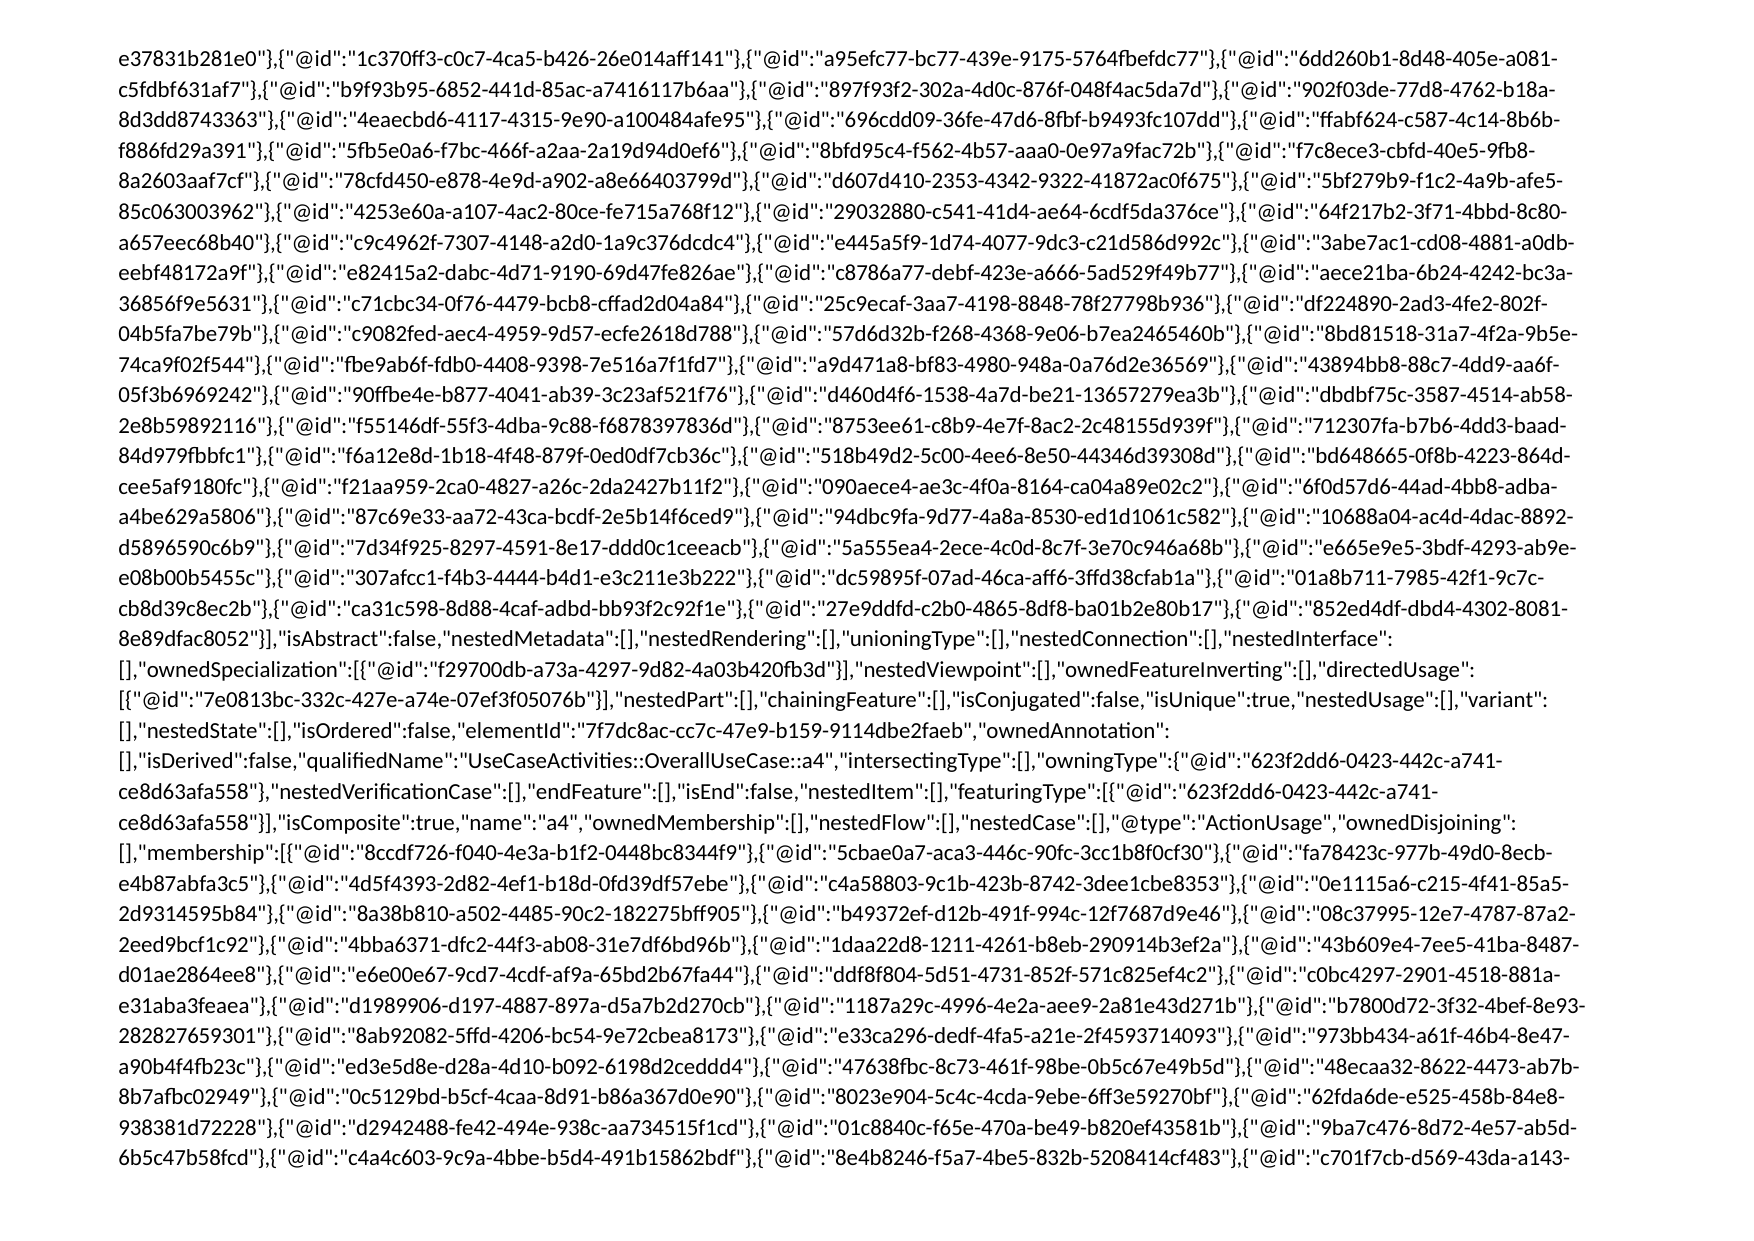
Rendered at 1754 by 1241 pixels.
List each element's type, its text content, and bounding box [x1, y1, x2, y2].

text e37831b281e0"},{"@id":"1c370ff3-c0c7-4ca5-b426-26e014aff141"},{"@id":"a95efc77-bc77-439e-9175-5764fbefdc77"},{"@id":"6dd260b1-8d48-405e-a081-c5fdbf631af7"},{"@id":"b9f93b95-6852-441d-85ac-a7416117b6aa"},{"@id":"897f93f2-302a-4d0c-876f-048f4ac5da7d"},{"@id":"902f03de-77d8-4762-b18a-8d3dd8743363"},{"@id":"4eaecbd6-4117-4315-9e90-a100484afe95"},{"@id":"696cdd09-36fe-47d6-8fbf-b9493fc107dd"},{"@id":"ffabf624-c587-4c14-8b6b-f886fd29a391"},{"@id":"5fb5e0a6-f7bc-466f-a2aa-2a19d94d0ef6"},{"@id":"8bfd95c4-f562-4b57-aaa0-0e97a9fac72b"},{"@id":"f7c8ece3-cbfd-40e5-9fb8-8a2603aaf7cf"},{"@id":"78cfd450-e878-4e9d-a902-a8e66403799d"},{"@id":"d607d410-2353-4342-9322-41872ac0f675"},{"@id":"5bf279b9-f1c2-4a9b-afe5-85c063003962"},{"@id":"4253e60a-a107-4ac2-80ce-fe715a768f12"},{"@id":"29032880-c541-41d4-ae64-6cdf5da376ce"},{"@id":"64f217b2-3f71-4bbd-8c80-a657eec68b40"},{"@id":"c9c4962f-7307-4148-a2d0-1a9c376dcdc4"},{"@id":"e445a5f9-1d74-4077-9dc3-c21d586d992c"},{"@id":"3abe7ac1-cd08-4881-a0db-eebf48172a9f"},{"@id":"e82415a2-dabc-4d71-9190-69d47fe826ae"},{"@id":"c8786a77-debf-423e-a666-5ad529f49b77"},{"@id":"aece21ba-6b24-4242-bc3a-36856f9e5631"},{"@id":"c71cbc34-0f76-4479-bcb8-cffad2d04a84"},{"@id":"25c9ecaf-3aa7-4198-8848-78f27798b936"},{"@id":"df224890-2ad3-4fe2-802f-04b5fa7be79b"},{"@id":"c9082fed-aec4-4959-9d57-ecfe2618d788"},{"@id":"57d6d32b-f268-4368-9e06-b7ea2465460b"},{"@id":"8bd81518-31a7-4f2a-9b5e-74ca9f02f544"},{"@id":"fbe9ab6f-fdb0-4408-9398-7e516a7f1fd7"},{"@id":"a9d471a8-bf83-4980-948a-0a76d2e36569"},{"@id":"43894bb8-88c7-4dd9-aa6f-05f3b6969242"},{"@id":"90ffbe4e-b877-4041-ab39-3c23af521f76"},{"@id":"d460d4f6-1538-4a7d-be21-13657279ea3b"},{"@id":"dbdbf75c-3587-4514-ab58-2e8b59892116"},{"@id":"f55146df-55f3-4dba-9c88-f6878397836d"},{"@id":"8753ee61-c8b9-4e7f-8ac2-2c48155d939f"},{"@id":"712307fa-b7b6-4dd3-baad-84d979fbbfc1"},{"@id":"f6a12e8d-1b18-4f48-879f-0ed0df7cb36c"},{"@id":"518b49d2-5c00-4ee6-8e50-44346d39308d"},{"@id":"bd648665-0f8b-4223-864d-cee5af9180fc"},{"@id":"f21aa959-2ca0-4827-a26c-2da2427b11f2"},{"@id":"090aece4-ae3c-4f0a-8164-ca04a89e02c2"},{"@id":"6f0d57d6-44ad-4bb8-adba-a4be629a5806"},{"@id":"87c69e33-aa72-43ca-bcdf-2e5b14f6ced9"},{"@id":"94dbc9fa-9d77-4a8a-8530-ed1d1061c582"},{"@id":"10688a04-ac4d-4dac-8892-d5896590c6b9"},{"@id":"7d34f925-8297-4591-8e17-ddd0c1ceeacb"},{"@id":"5a555ea4-2ece-4c0d-8c7f-3e70c946a68b"},{"@id":"e665e9e5-3bdf-4293-ab9e-e08b00b5455c"},{"@id":"307afcc1-f4b3-4444-b4d1-e3c211e3b222"},{"@id":"dc59895f-07ad-46ca-aff6-3ffd38cfab1a"},{"@id":"01a8b711-7985-42f1-9c7c-cb8d39c8ec2b"},{"@id":"ca31c598-8d88-4caf-adbd-bb93f2c92f1e"},{"@id":"27e9ddfd-c2b0-4865-8df8-ba01b2e80b17"},{"@id":"852ed4df-dbd4-4302-8081-8e89dfac8052"}],"isAbstract":false,"nestedMetadata":[],"nestedRendering":[],"unioningType":[],"nestedConnection":[],"nestedInterface":[],"ownedSpecialization":[{"@id":"f29700db-a73a-4297-9d82-4a03b420fb3d"}],"nestedViewpoint":[],"ownedFeatureInverting":[],"directedUsage":[{"@id":"7e0813bc-332c-427e-a74e-07ef3f05076b"}],"nestedPart":[],"chainingFeature":[],"isConjugated":false,"isUnique":true,"nestedUsage":[],"variant":[],"nestedState":[],"isOrdered":false,"elementId":"7f7dc8ac-cc7c-47e9-b159-9114dbe2faeb","ownedAnnotation":[],"isDerived":false,"qualifiedName":"UseCaseActivities::OverallUseCase::a4","intersectingType":[],"owningType":{"@id":"623f2dd6-0423-442c-a741-ce8d63afa558"},"nestedVerificationCase":[],"endFeature":[],"isEnd":false,"nestedItem":[],"featuringType":[{"@id":"623f2dd6-0423-442c-a741-ce8d63afa558"}],"isComposite":true,"name":"a4","ownedMembership":[],"nestedFlow":[],"nestedCase":[],"@type":"ActionUsage","ownedDisjoining":[],"membership":[{"@id":"8ccdf726-f040-4e3a-b1f2-0448bc8344f9"},{"@id":"5cbae0a7-aca3-446c-90fc-3cc1b8f0cf30"},{"@id":"fa78423c-977b-49d0-8ecb-e4b87abfa3c5"},{"@id":"4d5f4393-2d82-4ef1-b18d-0fd39df57ebe"},{"@id":"c4a58803-9c1b-423b-8742-3dee1cbe8353"},{"@id":"0e1115a6-c215-4f41-85a5-2d9314595b84"},{"@id":"8a38b810-a502-4485-90c2-182275bff905"},{"@id":"b49372ef-d12b-491f-994c-12f7687d9e46"},{"@id":"08c37995-12e7-4787-87a2-2eed9bcf1c92"},{"@id":"4bba6371-dfc2-44f3-ab08-31e7df6bd96b"},{"@id":"1daa22d8-1211-4261-b8eb-290914b3ef2a"},{"@id":"43b609e4-7ee5-41ba-8487-d01ae2864ee8"},{"@id":"e6e00e67-9cd7-4cdf-af9a-65bd2b67fa44"},{"@id":"ddf8f804-5d51-4731-852f-571c825ef4c2"},{"@id":"c0bc4297-2901-4518-881a-e31aba3feaea"},{"@id":"d1989906-d197-4887-897a-d5a7b2d270cb"},{"@id":"1187a29c-4996-4e2a-aee9-2a81e43d271b"},{"@id":"b7800d72-3f32-4bef-8e93-282827659301"},{"@id":"8ab92082-5ffd-4206-bc54-9e72cbea8173"},{"@id":"e33ca296-dedf-4fa5-a21e-2f4593714093"},{"@id":"973bb434-a61f-46b4-8e47-a90b4f4fb23c"},{"@id":"ed3e5d8e-d28a-4d10-b092-6198d2ceddd4"},{"@id":"47638fbc-8c73-461f-98be-0b5c67e49b5d"},{"@id":"48ecaa32-8622-4473-ab7b-8b7afbc02949"},{"@id":"0c5129bd-b5cf-4caa-8d91-b86a367d0e90"},{"@id":"8023e904-5c4c-4cda-9ebe-6ff3e59270bf"},{"@id":"62fda6de-e525-458b-84e8-938381d72228"},{"@id":"d2942488-fe42-494e-938c-aa734515f1cd"},{"@id":"01c8840c-f65e-470a-be49-b820ef43581b"},{"@id":"9ba7c476-8d72-4e57-ab5d-6b5c47b58fcd"},{"@id":"c4a4c603-9c9a-4bbe-b5d4-491b15862bdf"},{"@id":"8e4b8246-f5a7-4be5-832b-5208414cf483"},{"@id":"c701f7cb-d569-43da-a143- [118, 44, 1606, 1172]
